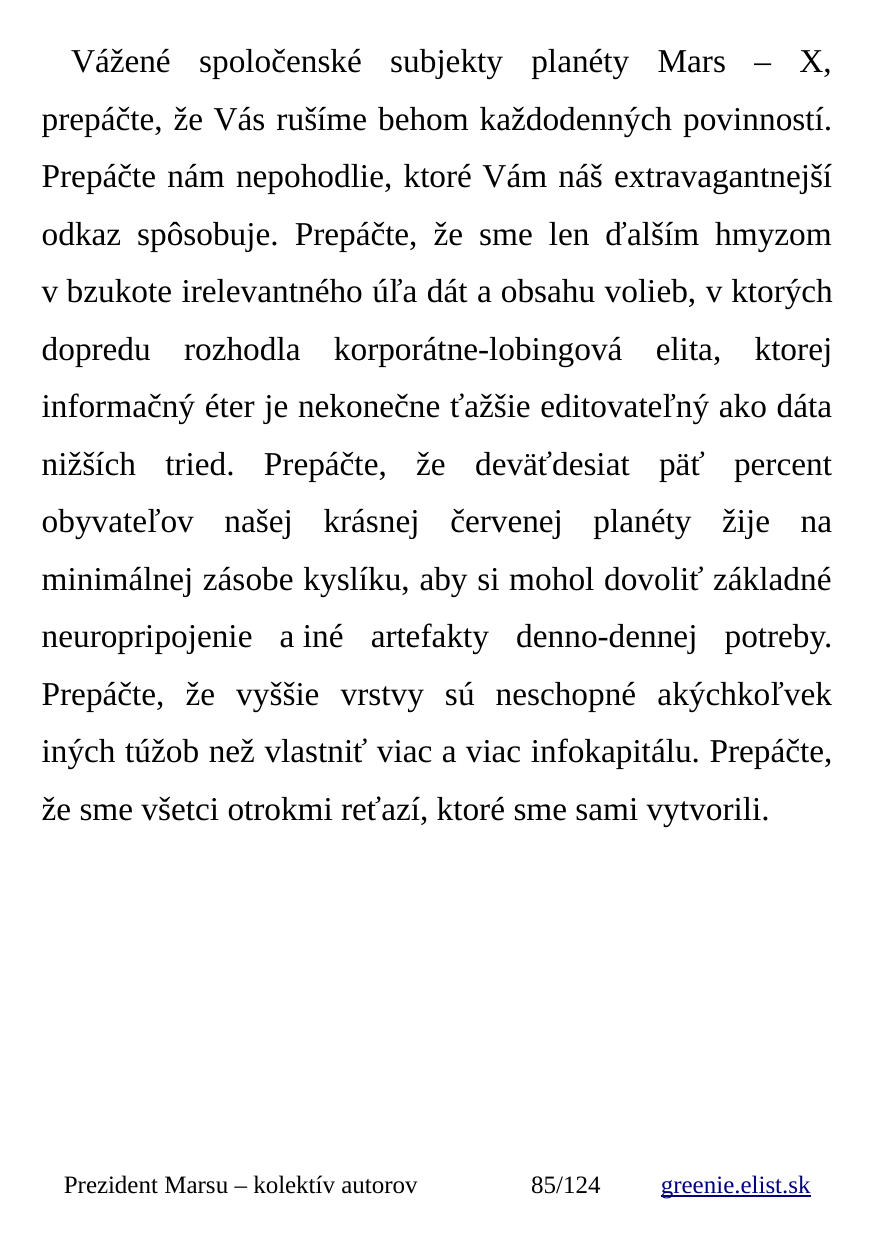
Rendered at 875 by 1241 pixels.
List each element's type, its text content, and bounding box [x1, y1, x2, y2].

text Vážené spoločenské subjekty planéty Mars – X, prepáčte, že Vás rušíme behom každodenných povinností. Prepáčte nám nepohodlie, ktoré Vám náš extravagantnejší odkaz spôsobuje. Prepáčte, že sme len ďalším hmyzom v bzukote irelevantného úľa dát a obsahu volieb, v ktorých dopredu rozhodla korporátne-lobingová elita, ktorej informačný éter je nekonečne ťažšie editovateľný ako dáta nižších tried. Prepáčte, že deväťdesiat päť percent obyvateľov našej krásnej červenej planéty žije na minimálnej zásobe kyslíku, aby si mohol dovoliť základné neuropripojenie a iné artefakty denno-dennej potreby. Prepáčte, že vyššie vrstvy sú neschopné akýchkoľvek iných túžob než vlastniť viac a viac infokapitálu. Prepáčte, že sme všetci otrokmi reťazí, ktoré sme sami vytvorili. [41, 41, 833, 827]
